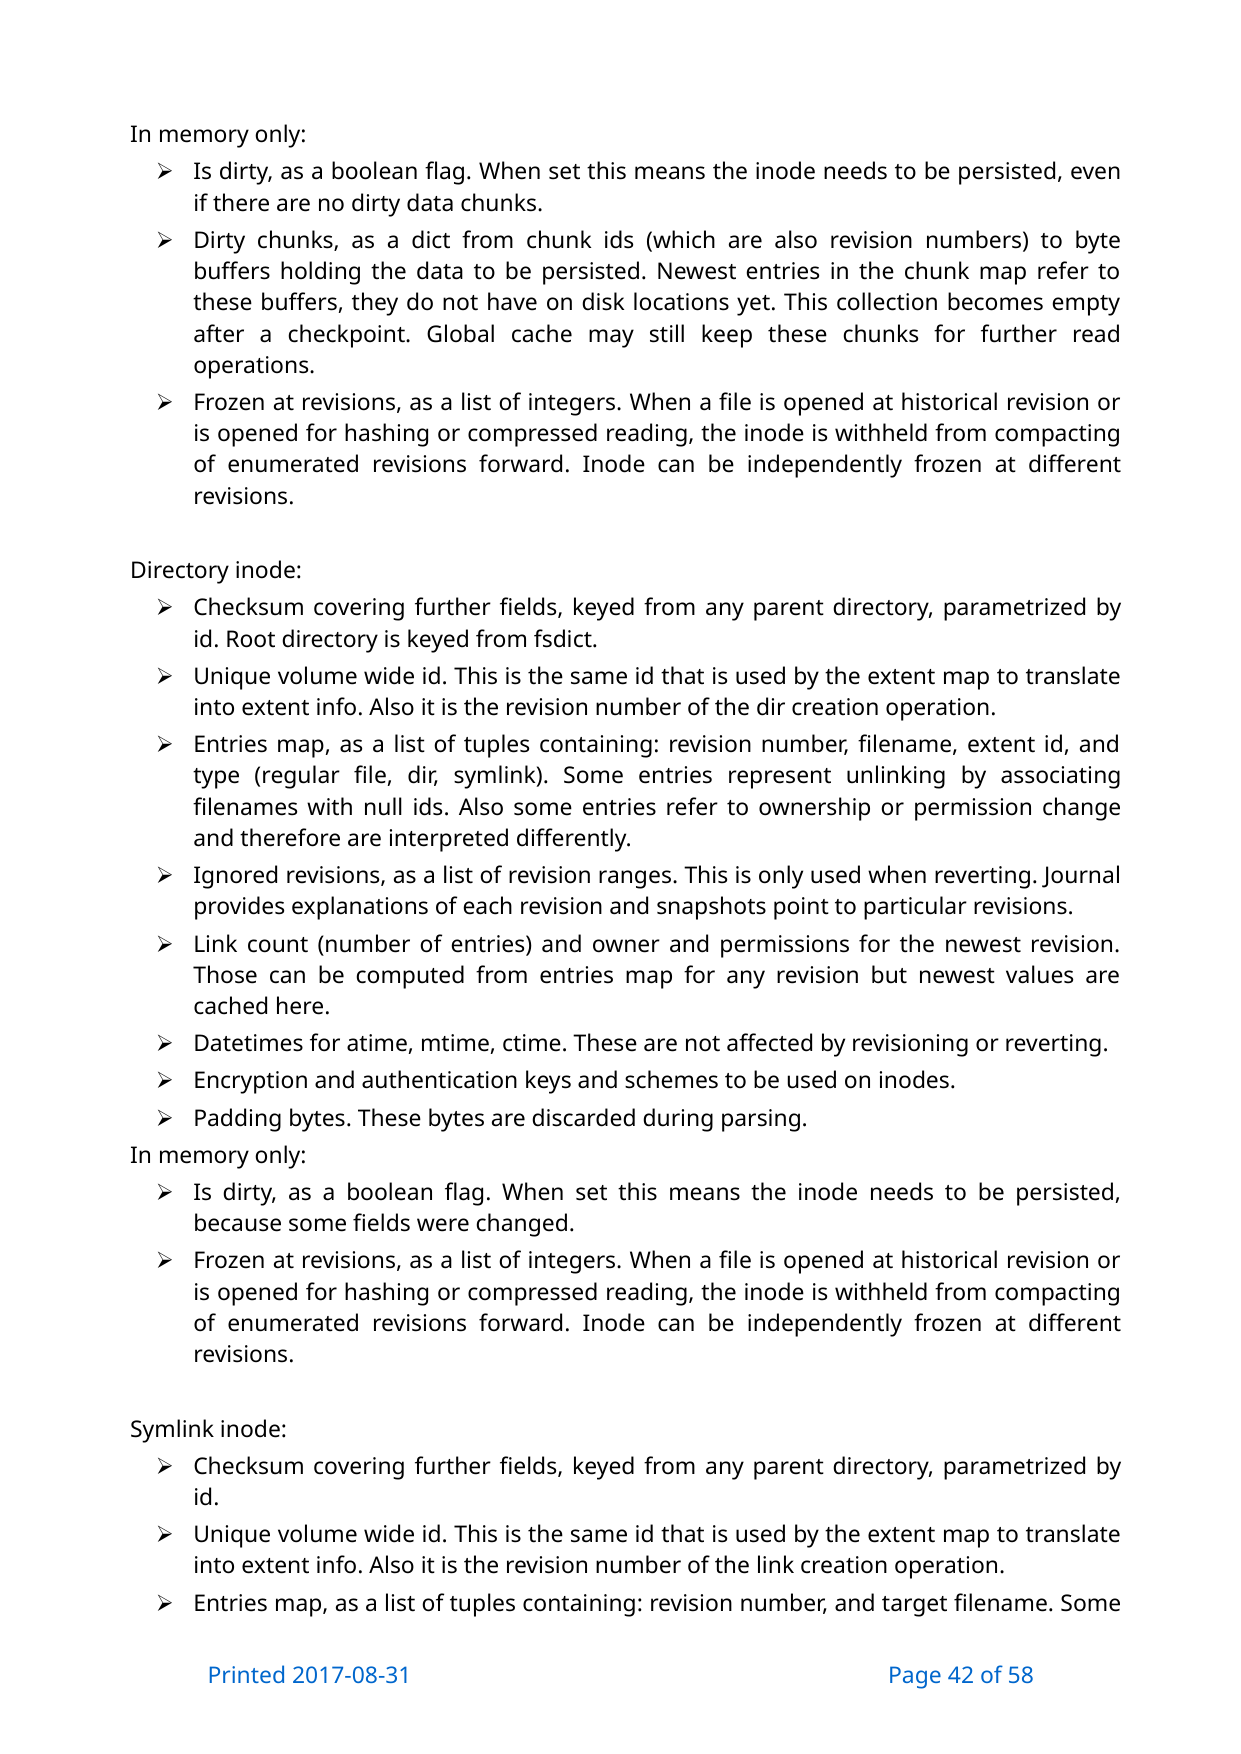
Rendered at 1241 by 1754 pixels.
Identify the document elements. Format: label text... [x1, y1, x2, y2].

list Frozen at revisions, as a list of integers. When a file is opened at historical revision or is opened for hashing or compressed reading, the inode is withheld from compacting of enumerated revisions forward. Inode can be independently frozen at different revisions. [156, 386, 1122, 511]
list Checksum covering further fields, keyed from any parent directory, parametrized by id. Root directory is keyed from fsdict. [156, 591, 1122, 654]
list Entries map, as a list of tuples containing: revision number, filename, extent id, and type (regular file, dir, symlink). Some entries represent unlinking by associating filenames with null ids. Also some entries refer to ownership or permission change and therefore are interpreted differently. [156, 728, 1122, 853]
list Is dirty, as a boolean flag. When set this means the inode needs to be persisted, even if there are no dirty data chunks. [156, 155, 1122, 218]
list Encryption and authentication keys and schemes to be used on inodes. [156, 1064, 1122, 1096]
list Dirty chunks, as a dict from chunk ids (which are also revision numbers) to byte buffers holding the data to be persisted. Newest entries in the chunk map refer to these buffers, they do not have on disk locations yet. This collection becomes empty after a checkpoint. Global cache may still keep these chunks for further read operations. [156, 224, 1122, 380]
list Unique volume wide id. This is the same id that is used by the extent map to translate into extent info. Also it is the revision number of the link creation operation. [156, 1518, 1122, 1581]
list Entries map, as a list of tuples containing: revision number, and target filename. Some [156, 1587, 1122, 1618]
list Checksum covering further fields, keyed from any parent directory, parametrized by id. [156, 1450, 1122, 1512]
list Datetimes for atime, mtime, ctime. These are not affected by revisioning or reverting. [156, 1027, 1122, 1058]
list Padding bytes. These bytes are discarded during parsing. [156, 1102, 1122, 1133]
list Link count (number of entries) and owner and permissions for the newest revision. Those can be computed from entries map for any revision but newest values are cached here. [156, 927, 1122, 1021]
list Is dirty, as a boolean flag. When set this means the inode needs to be persisted, because some fields were changed. [156, 1176, 1122, 1238]
list Ignored revisions, as a list of revision ranges. This is only used when reverting. Journal provides explanations of each revision and snapshots point to particular revisions. [156, 859, 1122, 922]
list Frozen at revisions, as a list of integers. When a file is opened at historical revision or is opened for hashing or compressed reading, the inode is withheld from compacting of enumerated revisions forward. Inode can be independently frozen at different revisions. [156, 1244, 1122, 1369]
text Symlink inode: [118, 1412, 1122, 1444]
text Directory inode: [118, 554, 1122, 585]
text In memory only: [118, 1139, 1122, 1170]
list Unique volume wide id. This is the same id that is used by the extent map to translate into extent info. Also it is the revision number of the dir creation operation. [156, 660, 1122, 722]
text In memory only: [118, 118, 1122, 149]
